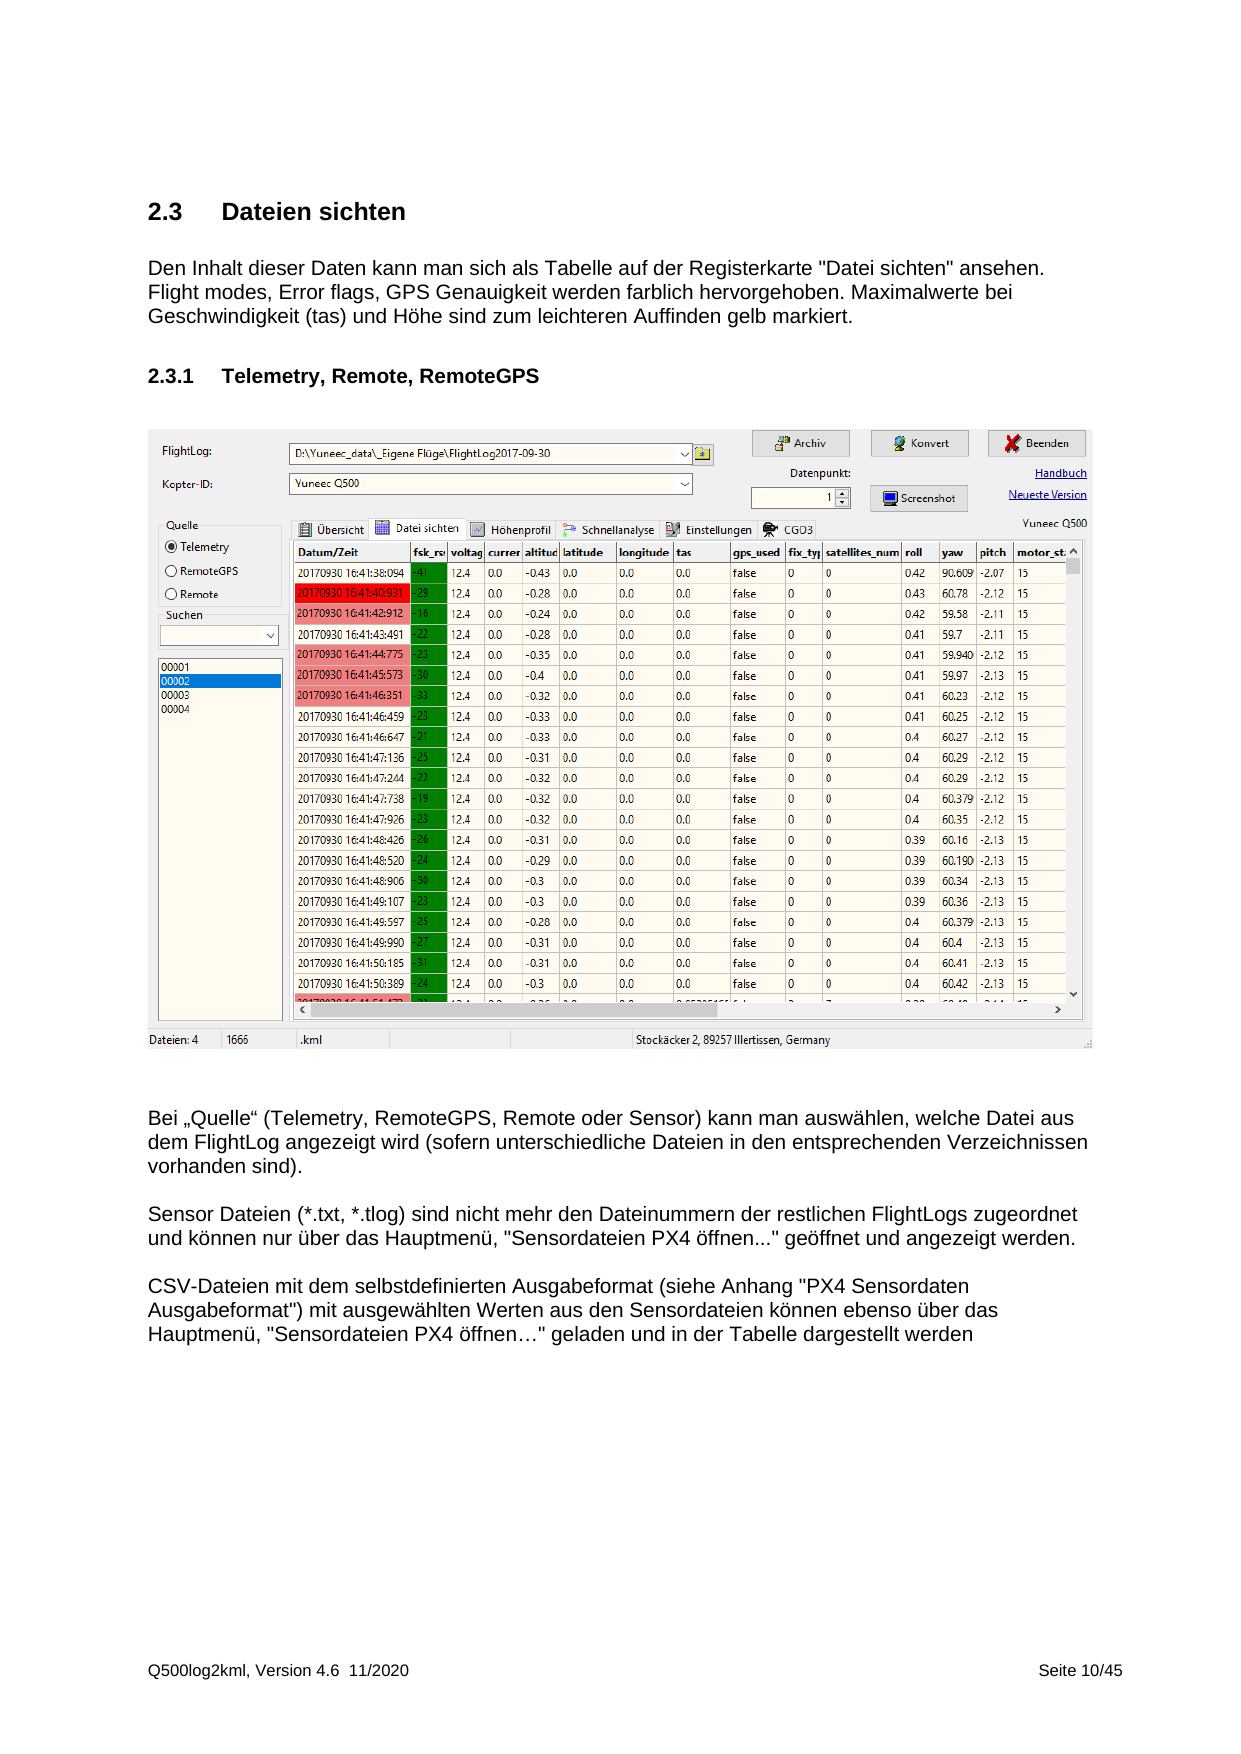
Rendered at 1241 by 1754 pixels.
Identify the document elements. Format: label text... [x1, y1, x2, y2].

text Sensor Dateien (*.txt, *.tlog) sind nicht mehr den Dateinummern der restlichen FlightLogs zugeordnet und können nur über das Hauptmenü, "Sensordateien PX4 öffnen..." geöffnet und angezeigt werden. [148, 1202, 1093, 1250]
text CSV-Dateien mit dem selbstdefinierten Ausgabeformat (siehe Anhang "PX4 Sensordaten Ausgabeformat") mit ausgewählten Werten aus den Sensordateien können ebenso über das Hauptmenü, "Sensordateien PX4 öffnen…" geladen und in der Tabelle dargestellt werden [148, 1274, 1093, 1346]
text Bei „Quelle“ (Telemetry, RemoteGPS, Remote oder Sensor) kann man auswählen, welche Datei aus dem FlightLog angezeigt wird (sofern unterschiedliche Dateien in den entsprechenden Verzeichnissen vorhanden sind). [148, 1106, 1093, 1178]
picture [147, 429, 1093, 1049]
text Den Inhalt dieser Daten kann man sich als Tabelle auf der Registerkarte "Datei sichten" ansehen. Flight modes, Error flags, GPS Genauigkeit werden farblich hervorgehoben. Maximalwerte bei Geschwindigkeit (tas) und Höhe sind zum leichteren Auffinden gelb markiert. [148, 256, 1093, 327]
subtitle Dateien sichten [148, 197, 1093, 225]
subtitle Telemetry, Remote, RemoteGPS [148, 364, 1093, 388]
